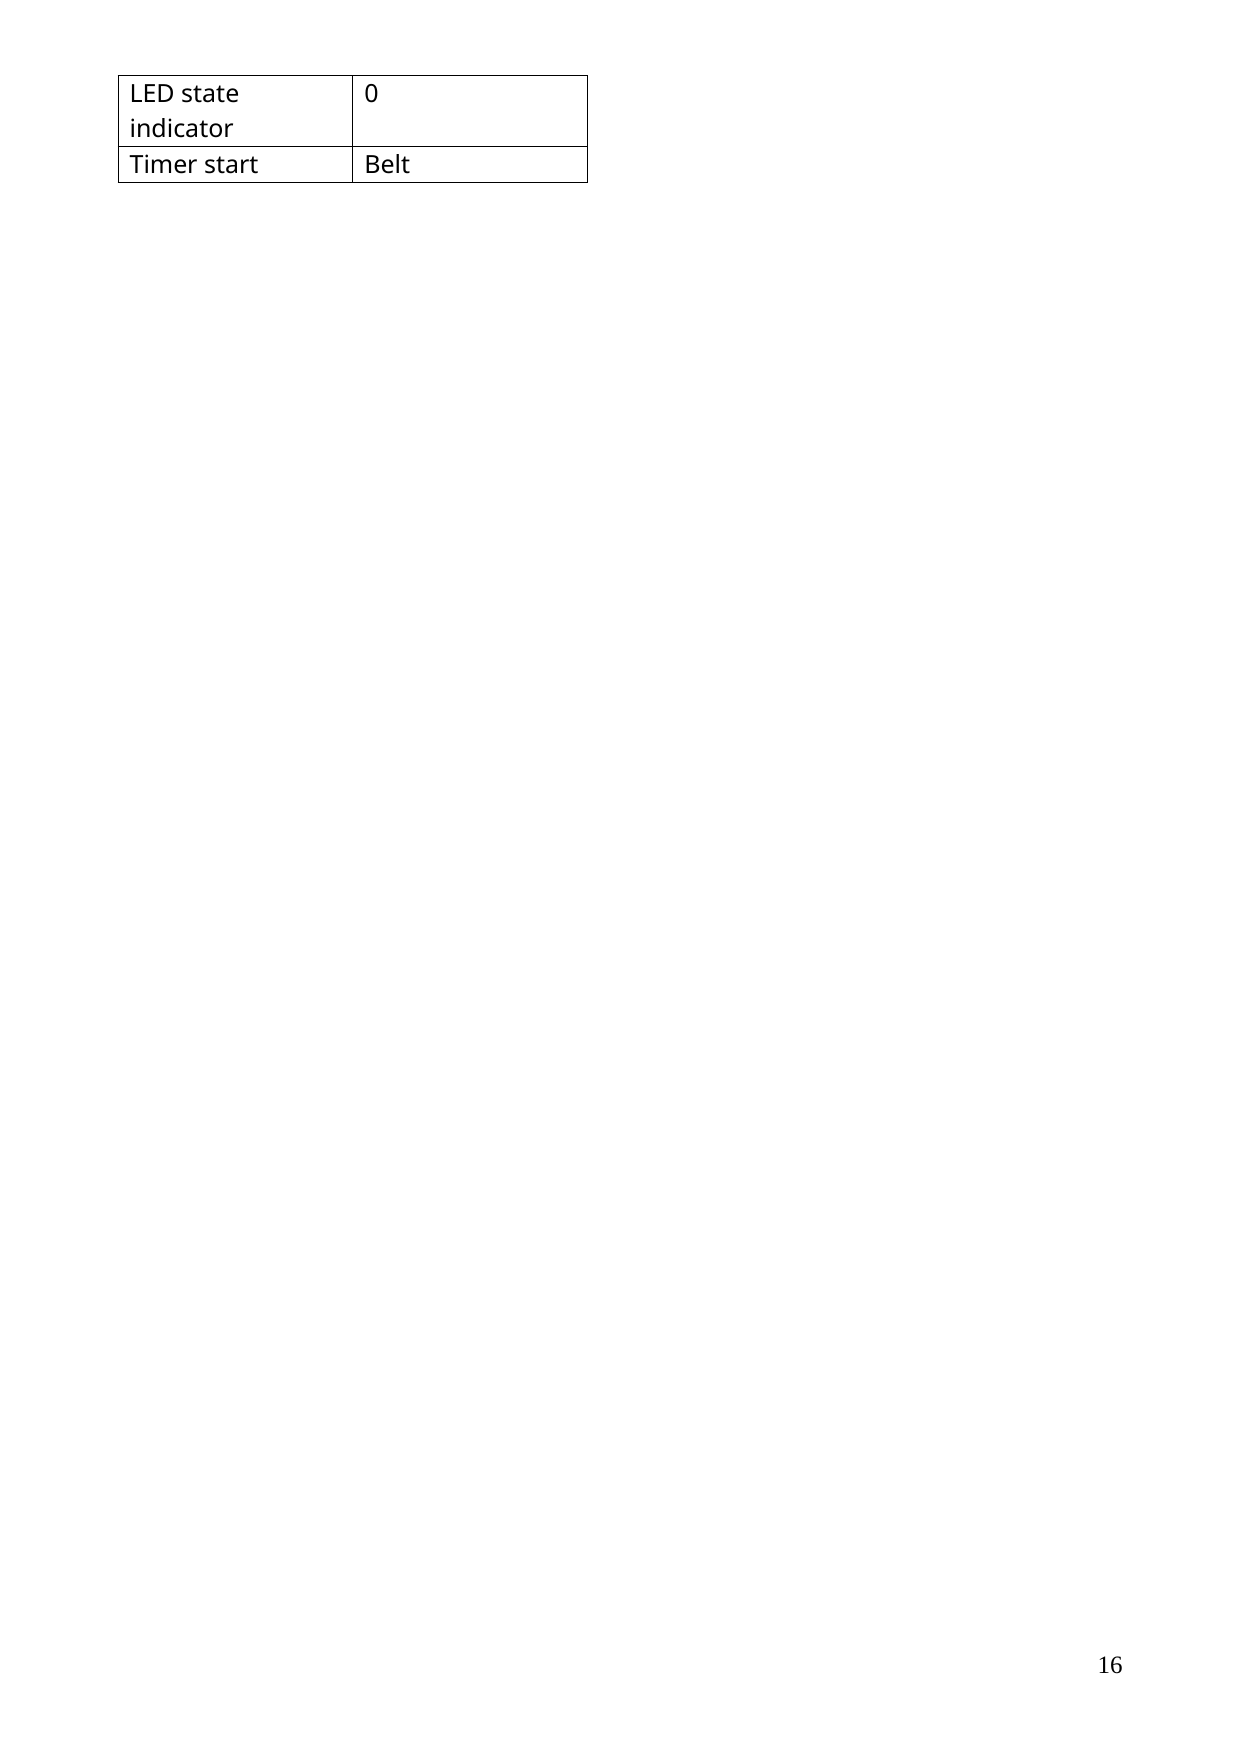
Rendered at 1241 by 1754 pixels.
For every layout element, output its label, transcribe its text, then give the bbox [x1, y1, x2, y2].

table_cell Timer start [119, 147, 352, 182]
table_cell 0 [353, 76, 587, 146]
table_cell LED state indicator [119, 76, 352, 146]
table_cell Belt [353, 147, 587, 182]
